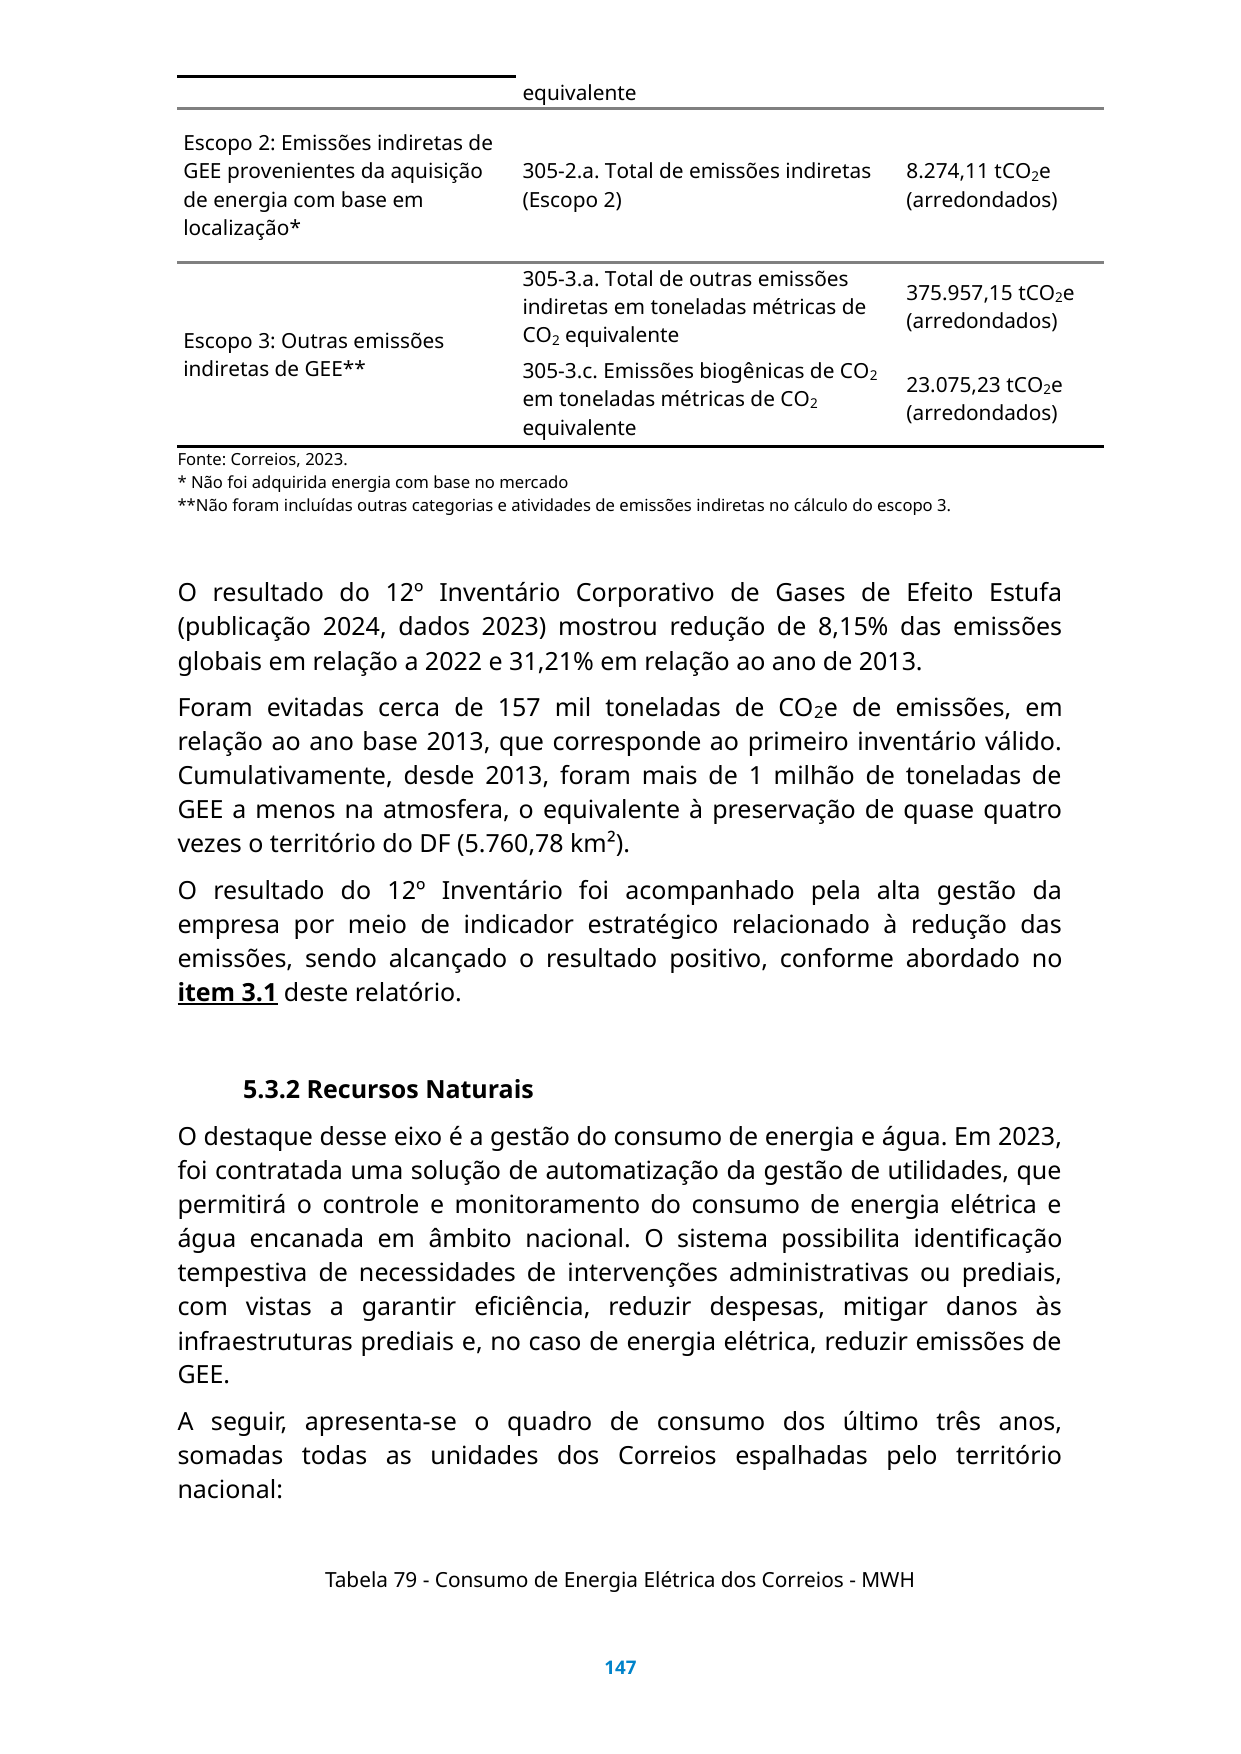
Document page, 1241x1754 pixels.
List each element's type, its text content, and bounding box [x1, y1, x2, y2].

text O resultado do 12º Inventário foi acompanhado pela alta gestão da empresa por meio de indicador estratégico relacionado à redução das emissões, sendo alcançado o resultado positivo, conforme abordado no item 3.1 deste relatório. [177, 872, 1063, 1009]
text Tabela 79 - Consumo de Energia Elétrica dos Correios - MWH [177, 1565, 1063, 1593]
text **Não foram incluídas outras categorias e atividades de emissões indiretas no cálculo do escopo 3. [177, 493, 1063, 516]
table_cell [900, 75, 1104, 107]
text A seguir, apresenta-se o quadro de consumo dos último três anos, somadas todas as unidades dos Correios espalhadas pelo território nacional: [177, 1404, 1063, 1506]
table_cell Escopo 2: Emissões indiretas de GEE provenientes da aquisição de energia com base em localização* [177, 110, 516, 261]
table_cell Escopo 3: Outras emissões indiretas de GEE** [177, 264, 516, 445]
text Fonte: Correios, 2023. [177, 448, 1063, 471]
text O destaque desse eixo é a gestão do consumo de energia e água. Em 2023, foi contratada uma solução de automatização da gestão de utilidades, que permitirá o controle e monitoramento do consumo de energia elétrica e água encanada em âmbito nacional. O sistema possibilita identificação tempestiva de necessidades de intervenções administrativas ou prediais, com vistas a garantir eficiência, reduzir despesas, mitigar danos às infraestruturas prediais e, no caso de energia elétrica, reduzir emissões de GEE. [177, 1119, 1063, 1391]
table_cell 375.957,15 tCO2e (arredondados) [900, 264, 1104, 349]
table_cell 8.274,11 tCO2e (arredondados) [900, 110, 1104, 261]
table_cell 305-3.a. Total de outras emissões indiretas em toneladas métricas de CO2 equivalente [516, 264, 900, 349]
subtitle 5.3.2 Recursos Naturais [177, 1072, 1063, 1106]
table_cell 305-3.c. Emissões biogênicas de CO2 em toneladas métricas de CO2 equivalente [516, 349, 900, 445]
text Foram evitadas cerca de 157 mil toneladas de CO2e de emissões, em relação ao ano base 2013, que corresponde ao primeiro inventário válido. Cumulativamente, desde 2013, foram mais de 1 milhão de toneladas de GEE a menos na atmosfera, o equivalente à preservação de quase quatro vezes o território do DF (5.760,78 km²). [177, 690, 1063, 860]
table_cell 23.075,23 tCO2e (arredondados) [900, 349, 1104, 445]
table_cell 305-2.a. Total de emissões indiretas (Escopo 2) [516, 110, 900, 261]
text O resultado do 12º Inventário Corporativo de Gases de Efeito Estufa (publicação 2024, dados 2023) mostrou redução de 8,15% das emissões globais em relação a 2022 e 31,21% em relação ao ano de 2013. [177, 575, 1063, 677]
table_cell equivalente [516, 75, 900, 107]
text * Não foi adquirida energia com base no mercado [177, 471, 1063, 493]
